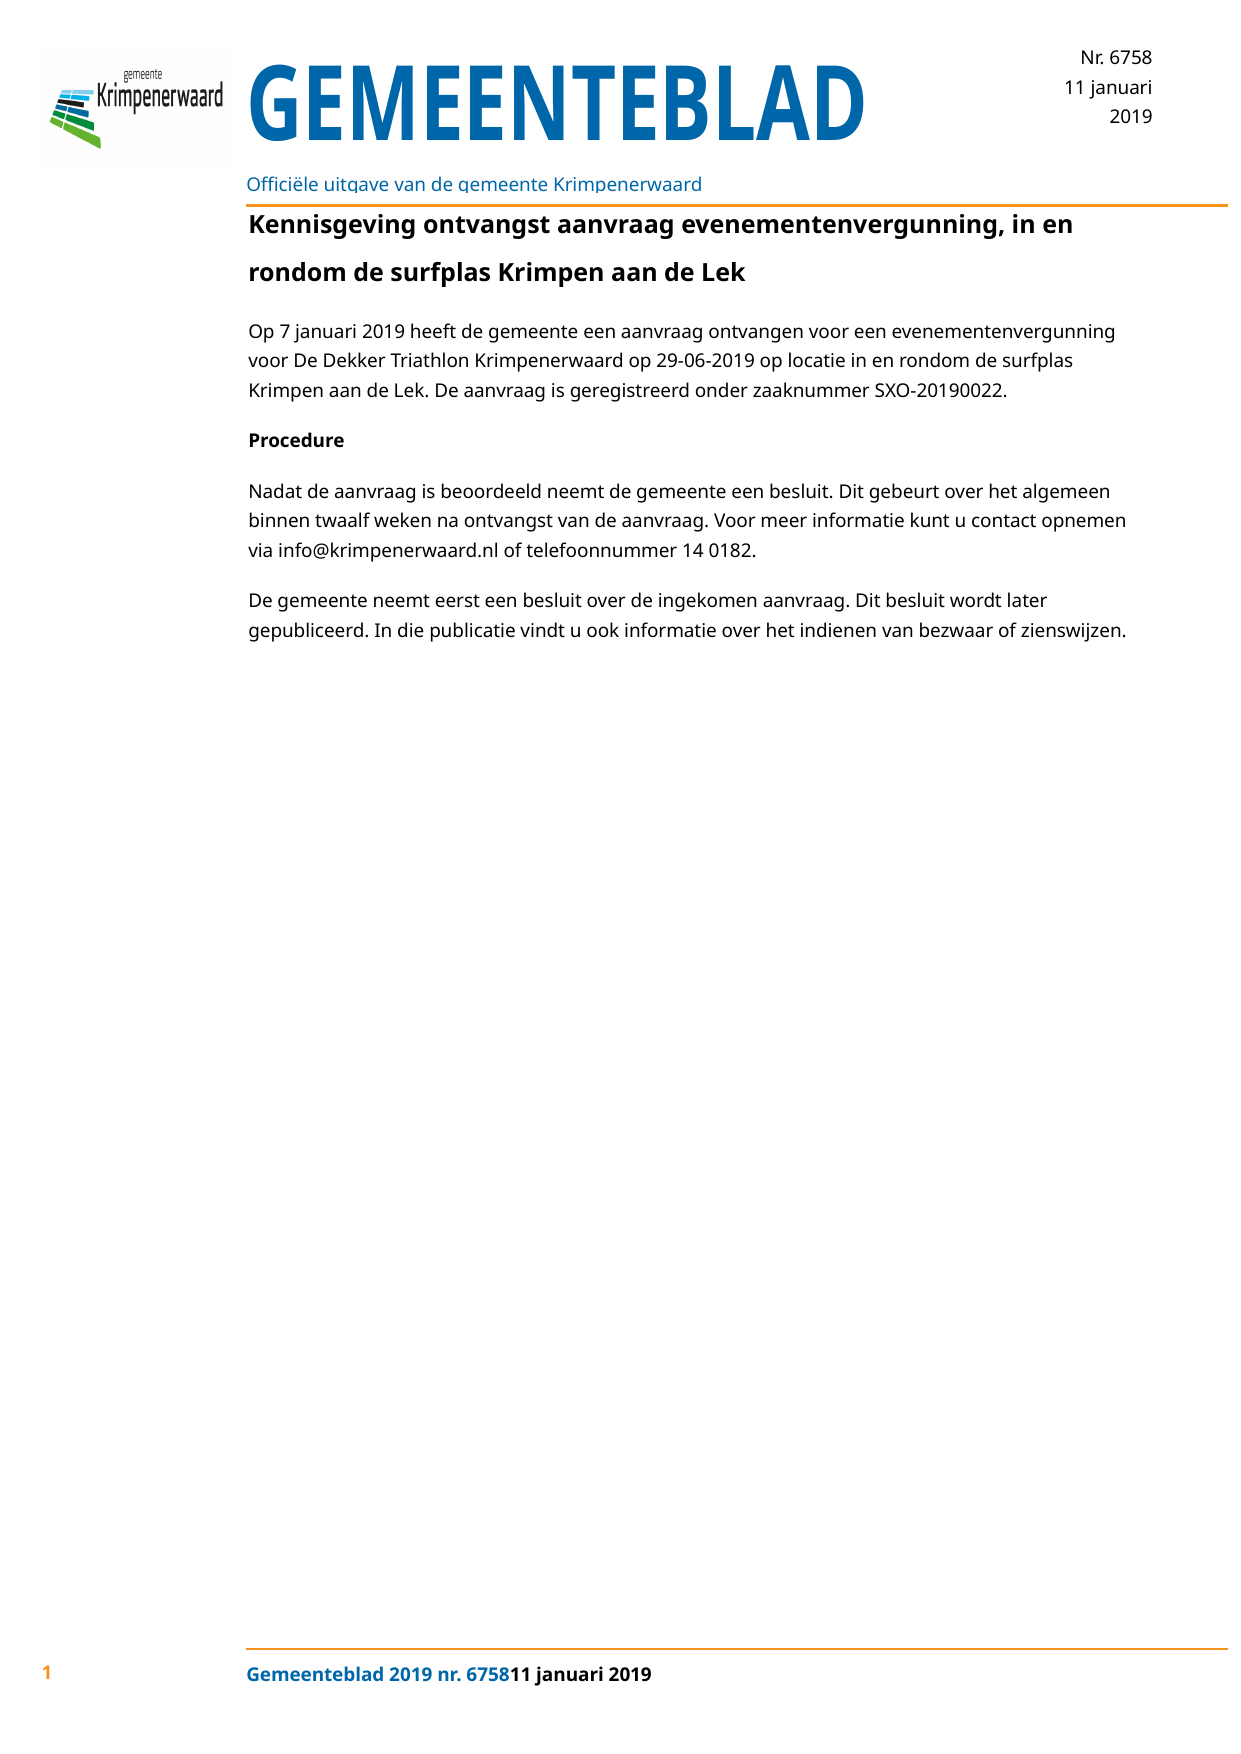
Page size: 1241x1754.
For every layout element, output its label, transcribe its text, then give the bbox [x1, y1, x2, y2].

text De gemeente neemt eerst een besluit over de ingekomen aanvraag. Dit besluit wordt later gepubliceerd. In die publicatie vindt u ook informatie over het indienen van bezwaar of zienswijzen. [248, 587, 1152, 643]
text Kennisgeving ontvangst aanvraag evenementenvergunning, in en rondom de surfplas Krimpen aan de Lek [248, 207, 1152, 288]
text Op 7 januari 2019 heeft de gemeente een aanvraag ontvangen voor een evenementenvergunning voor De Dekker Triathlon Krimpenerwaard op 29-06-2019 op locatie in en rondom de surfplas Krimpen aan de Lek. De aanvraag is geregistreerd onder zaaknummer SXO-20190022. [248, 318, 1152, 403]
picture [41, 47, 231, 172]
text Procedure [248, 427, 1152, 453]
text Nadat de aanvraag is beoordeeld neemt de gemeente een besluit. Dit gebeurt over het algemeen binnen twaalf weken na ontvangst van de aanvraag. Voor meer informatie kunt u contact opnemen via info@krimpenerwaard.nl of telefoonnummer 14 0182. [248, 478, 1152, 563]
